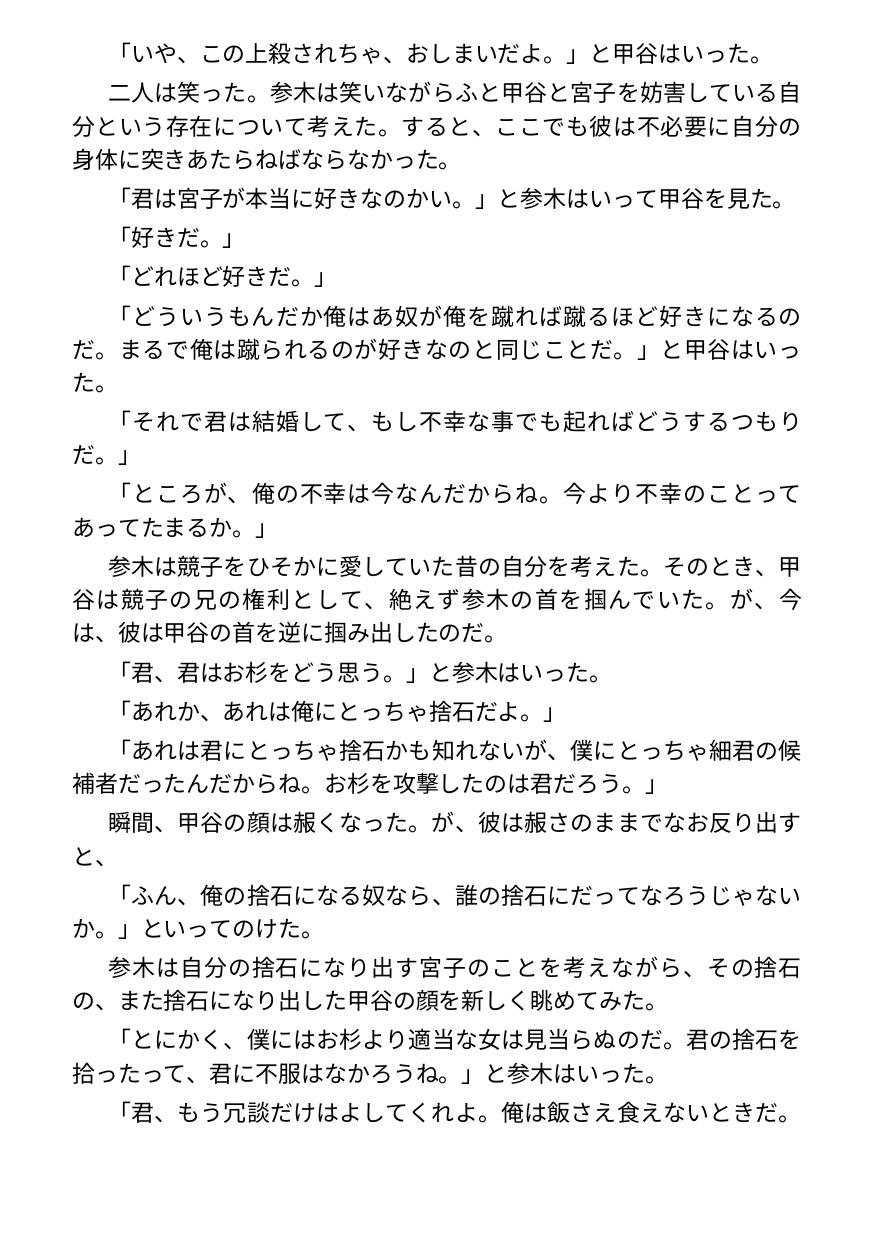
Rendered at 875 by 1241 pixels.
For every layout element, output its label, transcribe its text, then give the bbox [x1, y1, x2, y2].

text 「君、君はお杉をどう思う。」と参木はいった。 [72, 654, 802, 688]
text 「君、もう冗談だけはよしてくれよ。俺は飯さえ食えないときだ。 [72, 1095, 802, 1128]
text 「あれか、あれは俺にとっちゃ捨石だよ。」 [72, 693, 802, 727]
text 参木は競子をひそかに愛していた昔の自分を考えた。そのとき、甲谷は競子の兄の権利として、絶えず参木の首を掴んでいた。が、今は、彼は甲谷の首を逆に掴み出したのだ。 [72, 549, 802, 648]
text 「それで君は結婚して、もし不幸な事でも起ればどうするつもりだ。」 [72, 404, 802, 470]
text 「どれほど好きだ。」 [72, 259, 802, 292]
text 二人は笑った。参木は笑いながらふと甲谷と宮子を妨害している自分という存在について考えた。すると、ここでも彼は不必要に自分の身体に突きあたらねばならなかった。 [72, 75, 802, 175]
text 「ふん、俺の捨石になる奴なら、誰の捨石にだってなろうじゃないか。」といってのけた。 [72, 877, 802, 944]
text 参木は自分の捨石になり出す宮子のことを考えながら、その捨石の、また捨石になり出した甲谷の顔を新しく眺めてみた。 [72, 950, 802, 1016]
text 「いや、この上殺されちゃ、おしまいだよ。」と甲谷はいった。 [72, 36, 802, 69]
text 「とにかく、僕にはお杉より適当な女は見当らぬのだ。君の捨石を拾ったって、君に不服はなかろうね。」と参木はいった。 [72, 1022, 802, 1089]
text 瞬間、甲谷の顔は赧くなった。が、彼は赧さのままでなお反り出すと、 [72, 805, 802, 872]
text 「ところが、俺の不幸は今なんだからね。今より不幸のことってあってたまるか。」 [72, 476, 802, 543]
text 「どういうもんだか俺はあ奴が俺を蹴れば蹴るほど好きになるのだ。まるで俺は蹴られるのが好きなのと同じことだ。」と甲谷はいった。 [72, 298, 802, 398]
text 「好きだ。」 [72, 220, 802, 253]
text 「君は宮子が本当に好きなのかい。」と参木はいって甲谷を見た。 [72, 181, 802, 214]
text 「あれは君にとっちゃ捨石かも知れないが、僕にとっちゃ細君の候補者だったんだからね。お杉を攻撃したのは君だろう。」 [72, 733, 802, 799]
